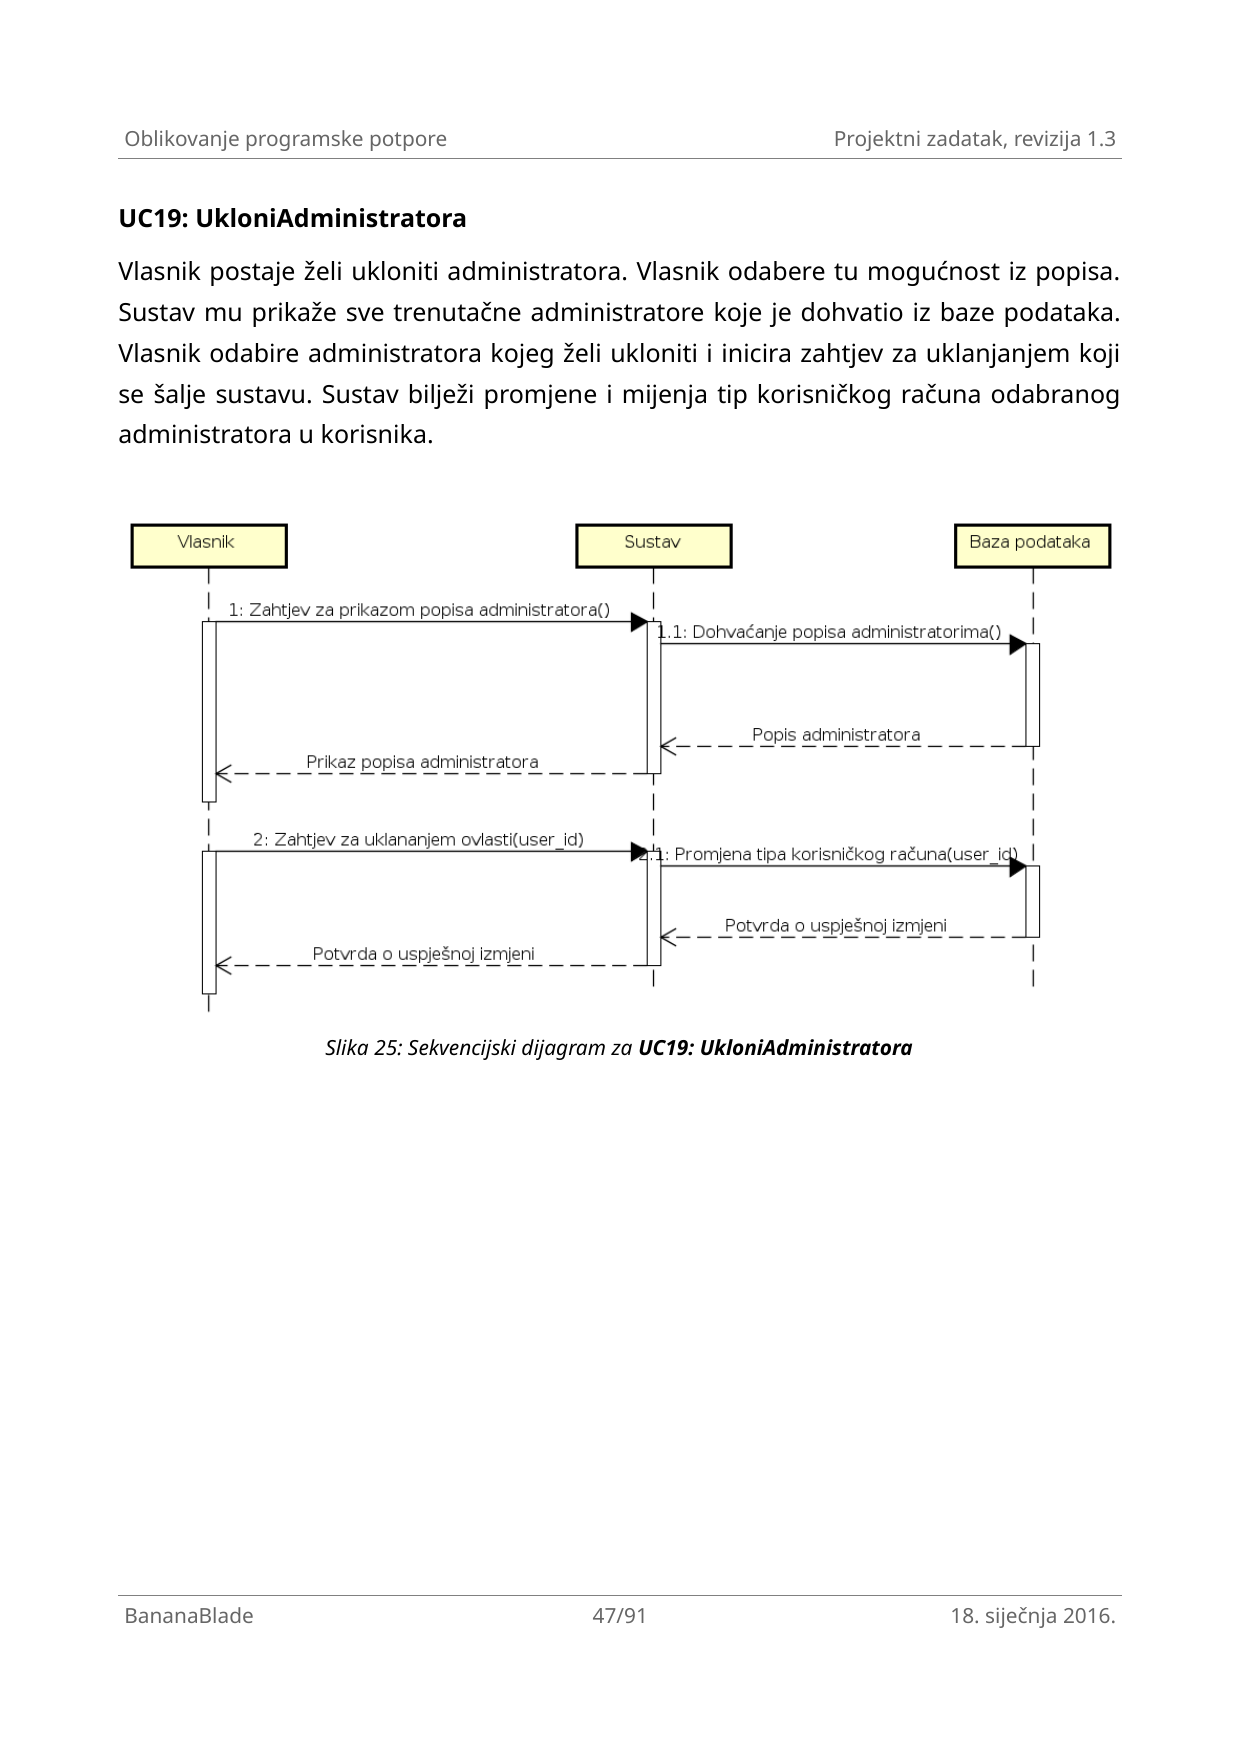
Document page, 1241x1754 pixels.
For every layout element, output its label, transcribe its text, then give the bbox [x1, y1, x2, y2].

subtitle UC19: UkloniAdministratora [118, 201, 1122, 234]
text Slika 25: Sekvencijski dijagram za UC19: UkloniAdministratora [118, 1028, 1122, 1062]
picture [118, 511, 1123, 1028]
text Vlasnik postaje želi ukloniti administratora. Vlasnik odabere tu mogućnost iz popisa. Sustav mu prikaže sve trenutačne administratore koje je dohvatio iz baze podataka. Vlasnik odabire administratora kojeg želi ukloniti i inicira zahtjev za uklanjanjem koji se šalje sustavu. Sustav bilježi promjene i mijenja tip korisničkog računa odabranog administratora u korisnika. [118, 254, 1122, 451]
